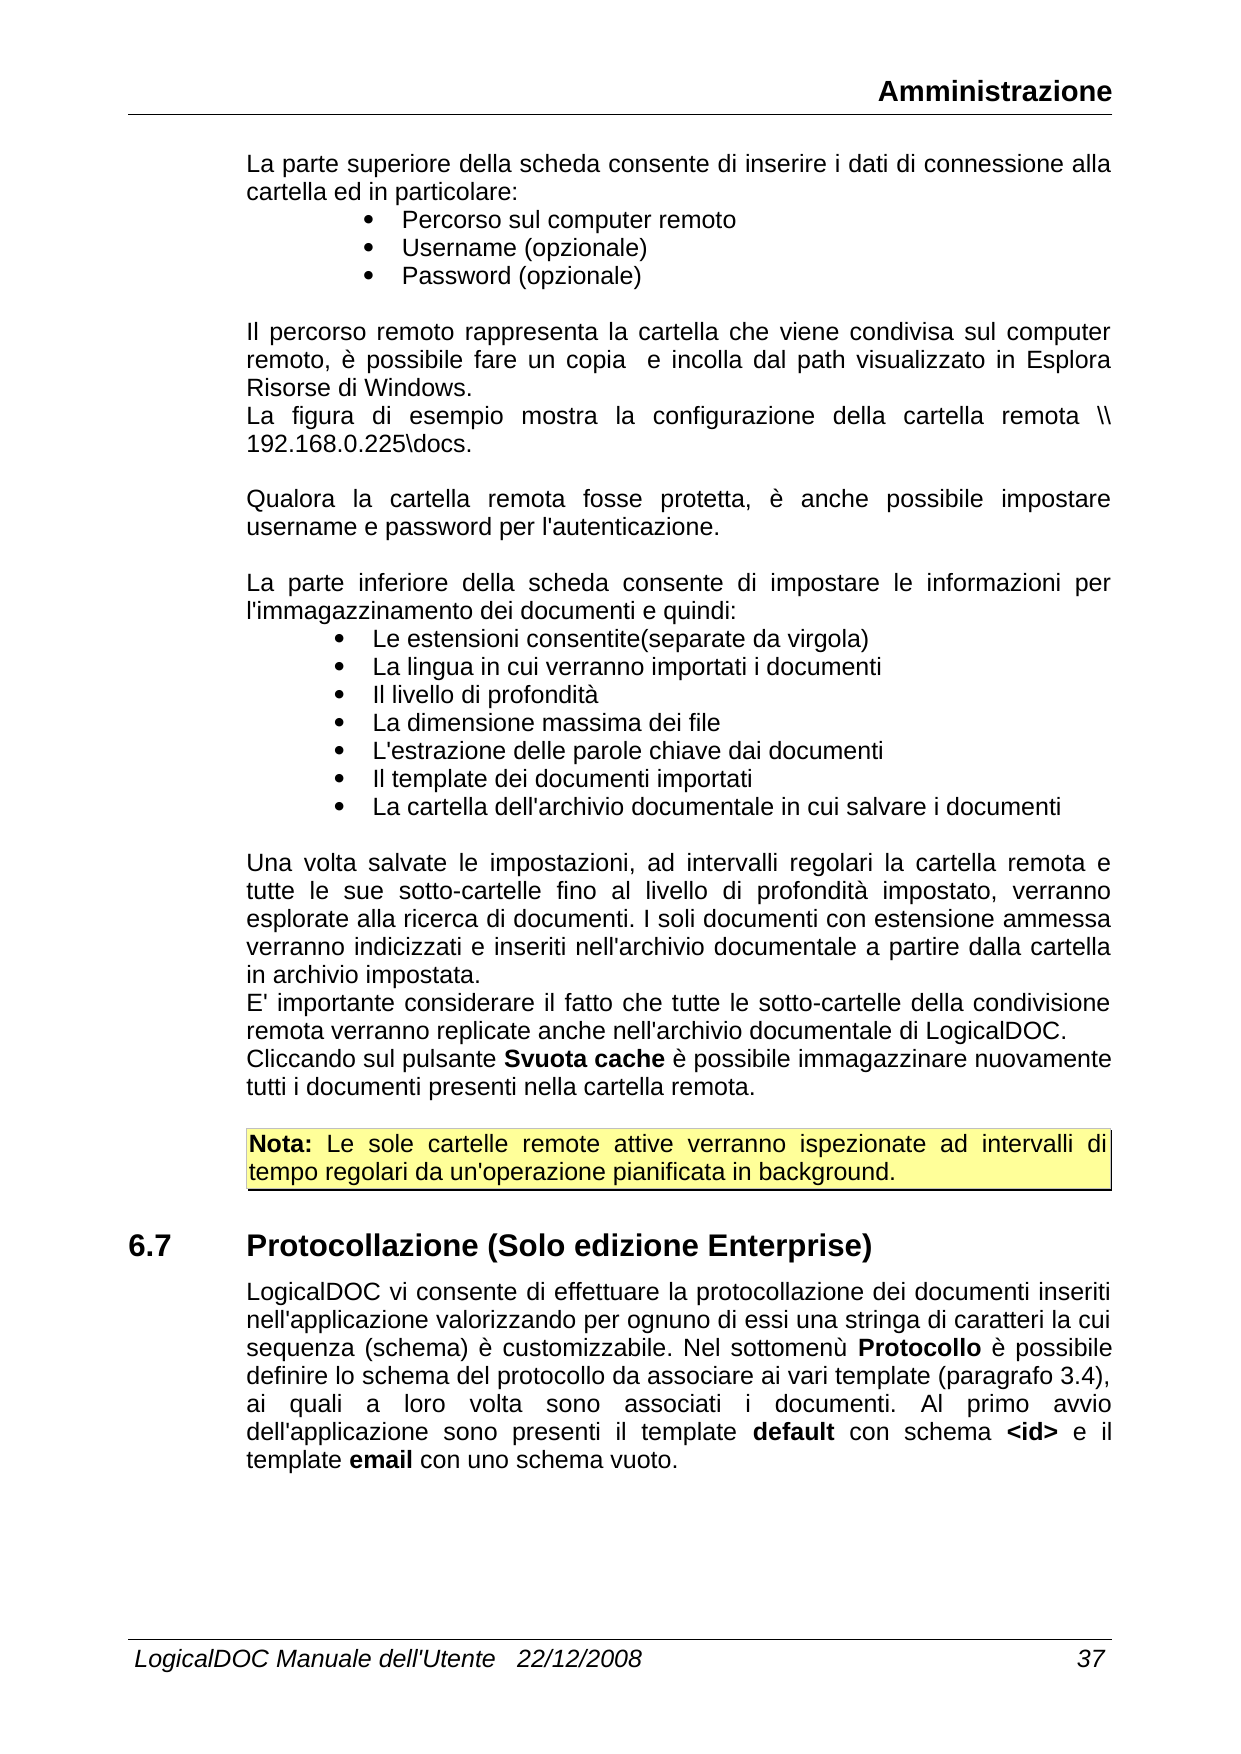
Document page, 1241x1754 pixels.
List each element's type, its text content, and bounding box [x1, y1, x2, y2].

text Una volta salvate le impostazioni, ad intervalli regolari la cartella remota e tutte le sue sotto-cartelle fino al livello di profondità impostato, verranno esplorate alla ricerca di documenti. I soli documenti con estensione ammessa verranno indicizzati e inseriti nell'archivio documentale a partire dalla cartella in archivio impostata. [246, 849, 1112, 988]
text LogicalDOC vi consente di effettuare la protocollazione dei documenti inseriti nell'applicazione valorizzando per ognuno di essi una stringa di caratteri la cui sequenza (schema) è customizzabile. Nel sottomenù Protocollo è possibile definire lo schema del protocollo da associare ai vari template (paragrafo 3.4), ai quali a loro volta sono associati i documenti. Al primo avvio dell'applicazione sono presenti il template default con schema <id> e il template email con uno schema vuoto. [246, 1278, 1112, 1473]
list Username (opzionale) [364, 234, 1112, 262]
text Qualora la cartella remota fosse protetta, è anche possibile impostare username e password per l'autenticazione. [246, 485, 1112, 541]
list L'estrazione delle parole chiave dai documenti [335, 737, 1112, 765]
text Nota: Le sole cartelle remote attive verranno ispezionate ad intervalli di tempo regolari da un'operazione pianificata in background. [247, 1129, 1110, 1188]
text Cliccando sul pulsante Svuota cache è possibile immagazzinare nuovamente tutti i documenti presenti nella cartella remota. [246, 1044, 1112, 1100]
list Password (opzionale) [364, 262, 1112, 290]
list Il template dei documenti importati [335, 765, 1112, 793]
list La lingua in cui verranno importati i documenti [335, 653, 1112, 681]
list Percorso sul computer remoto [364, 206, 1112, 234]
list Il livello di profondità [335, 681, 1112, 709]
text La parte superiore della scheda consente di inserire i dati di connessione alla cartella ed in particolare: [246, 150, 1112, 206]
text Il percorso remoto rappresenta la cartella che viene condivisa sul computer remoto, è possibile fare un copia e incolla dal path visualizzato in Esplora Risorse di Windows. [246, 318, 1112, 402]
list Le estensioni consentite(separate da virgola) [335, 625, 1112, 653]
list La dimensione massima dei file [335, 709, 1112, 737]
text La parte inferiore della scheda consente di impostare le informazioni per l'immagazzinamento dei documenti e quindi: [246, 569, 1112, 625]
subtitle Protocollazione (Solo edizione Enterprise) [128, 1228, 1112, 1263]
text E' importante considerare il fatto che tutte le sotto-cartelle della condivisione remota verranno replicate anche nell'archivio documentale di LogicalDOC. [246, 988, 1112, 1044]
list La cartella dell'archivio documentale in cui salvare i documenti [335, 793, 1112, 821]
text La figura di esempio mostra la configurazione della cartella remota \\192.168.0.225\docs. [246, 402, 1112, 457]
